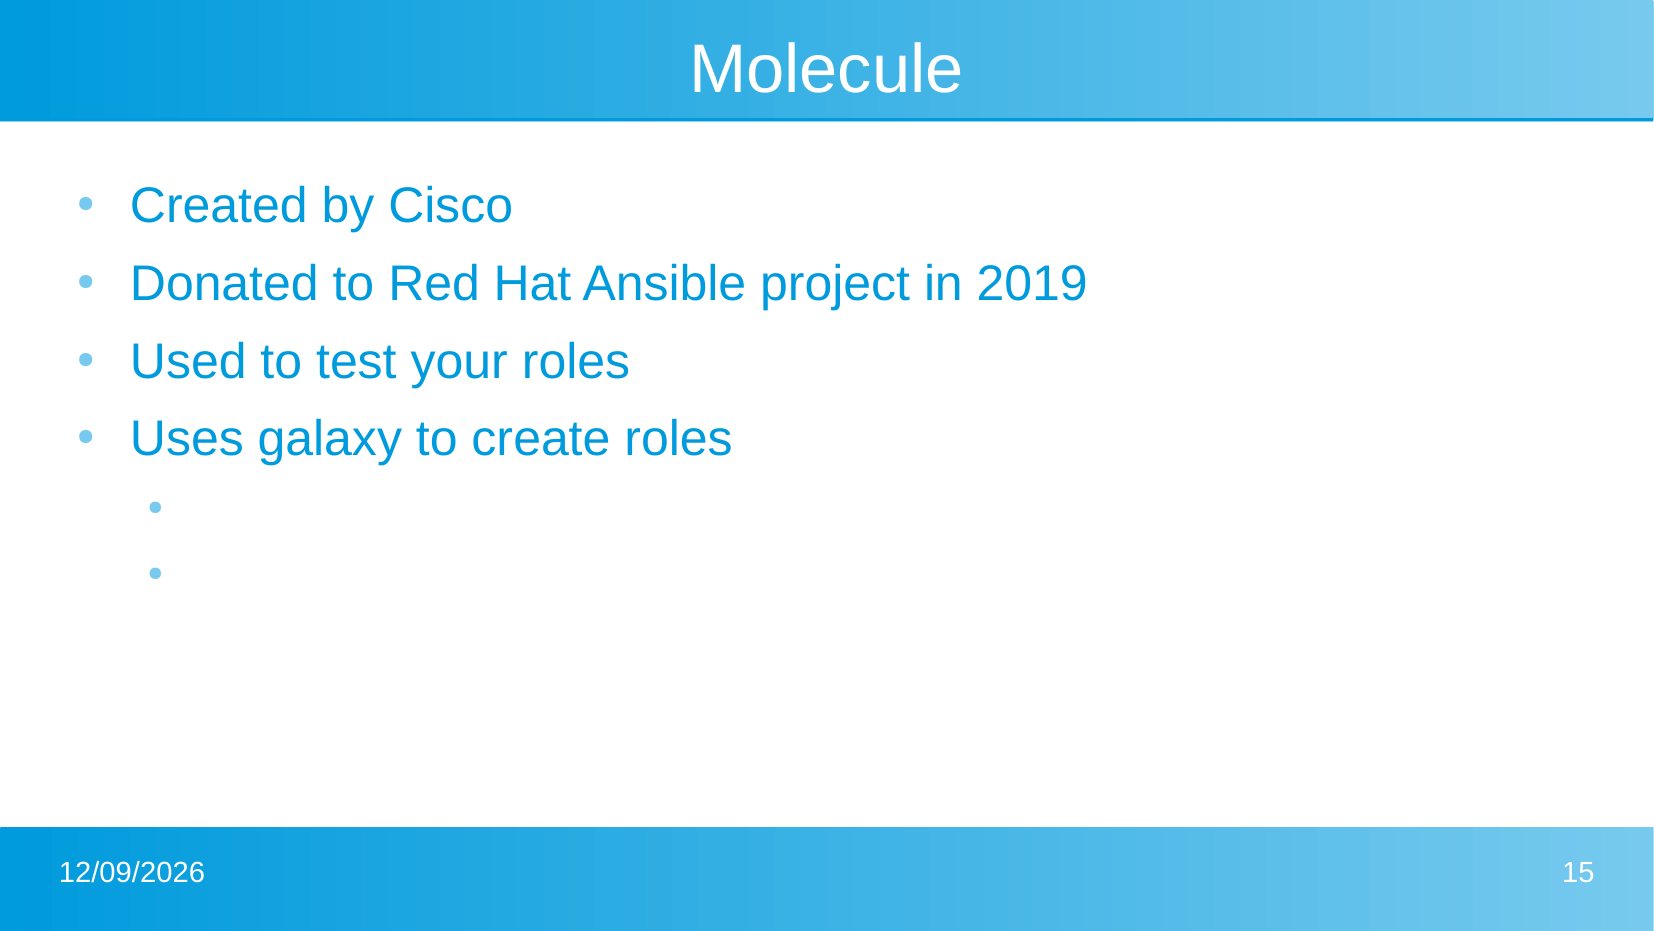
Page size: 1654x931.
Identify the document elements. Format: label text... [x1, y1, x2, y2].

list Created by Cisco Donated to Red Hat Ansible project in 2019 Used to test your roles Uses galaxy to create roles [59, 177, 1595, 768]
title Molecule [59, 29, 1595, 108]
